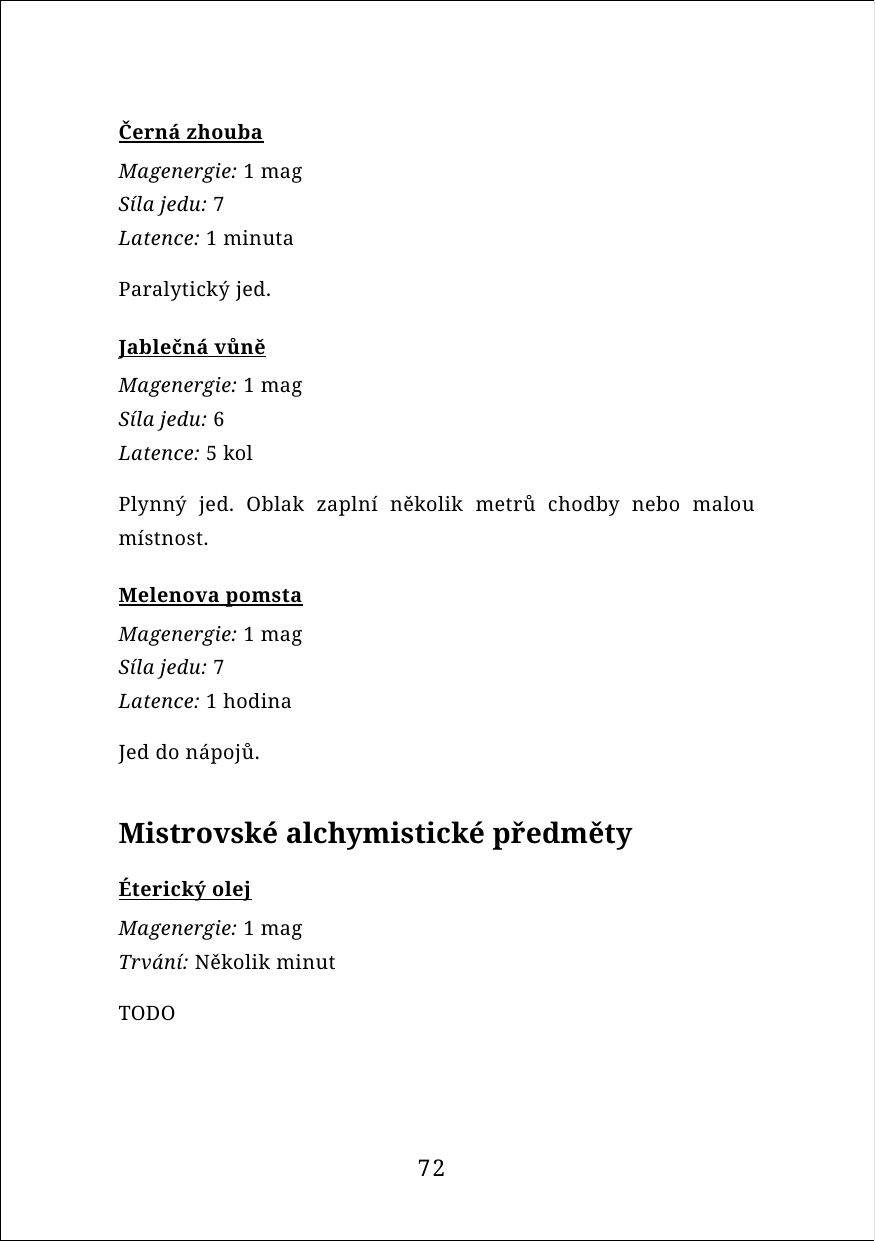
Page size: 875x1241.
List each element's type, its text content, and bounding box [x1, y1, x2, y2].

text Magenergie: 1 mag Trvání: Několik minut [118, 914, 756, 975]
subtitle Melenova pomsta [118, 581, 756, 608]
text Paralytický jed. [118, 276, 756, 303]
text TODO [118, 999, 756, 1026]
subtitle Jablečná vůně [118, 333, 756, 360]
text Jed do nápojů. [118, 739, 756, 766]
subtitle Mistrovské alchymistické předměty [118, 814, 756, 852]
text Magenergie: 1 mag Síla jedu: 7 Latence: 1 hodina [118, 620, 756, 714]
subtitle Éterický olej [118, 876, 756, 903]
subtitle Černá zhouba [118, 118, 756, 145]
text Plynný jed. Oblak zaplní několik metrů chodby nebo malou místnost. [118, 490, 756, 551]
text Magenergie: 1 mag Síla jedu: 7 Latence: 1 minuta [118, 157, 756, 251]
text Magenergie: 1 mag Síla jedu: 6 Latence: 5 kol [118, 372, 756, 466]
